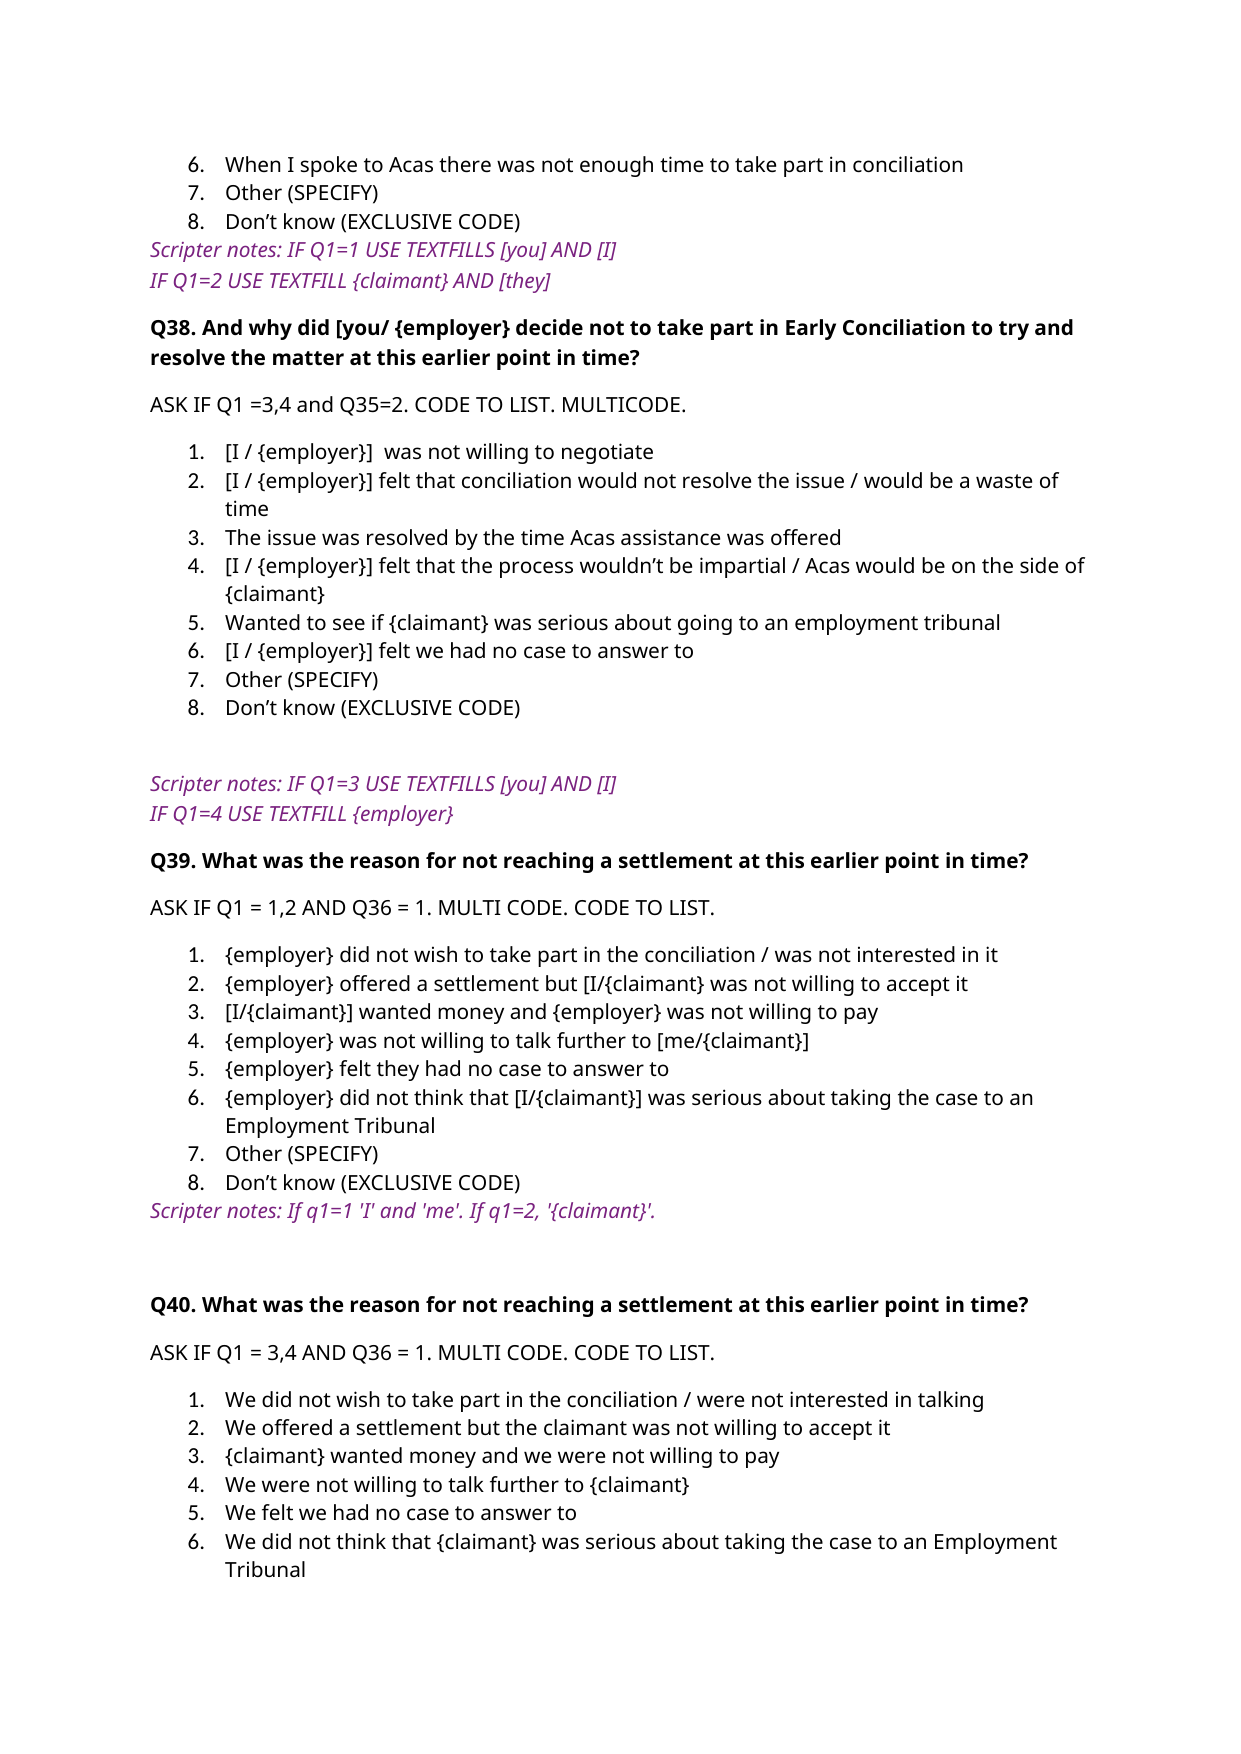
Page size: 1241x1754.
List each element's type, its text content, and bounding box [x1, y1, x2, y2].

text ASK IF Q1 =3,4 and Q35=2. CODE TO LIST. MULTICODE. [150, 390, 1090, 419]
text ASK IF Q1 = 1,2 AND Q36 = 1. MULTI CODE. CODE TO LIST. [150, 893, 1090, 922]
list {employer} felt they had no case to answer to [187, 1054, 1090, 1083]
list [I / {employer}] felt that conciliation would not resolve the issue / would be a waste of time [187, 466, 1090, 523]
list The issue was resolved by the time Acas assistance was offered [187, 523, 1090, 551]
text Scripter notes: IF Q1=3 USE TEXTFILLS [you] AND [I] IF Q1=4 USE TEXTFILL {employer} [150, 769, 1090, 828]
list [I / {employer}] felt we had no case to answer to [187, 636, 1090, 665]
text ASK IF Q1 = 3,4 AND Q36 = 1. MULTI CODE. CODE TO LIST. [150, 1338, 1090, 1366]
list Other (SPECIFY) [187, 665, 1090, 693]
list We offered a settlement but the claimant was not willing to accept it [187, 1413, 1090, 1442]
list Don’t know (EXCLUSIVE CODE) [187, 207, 1090, 235]
list We did not wish to take part in the conciliation / were not interested in talking [187, 1385, 1090, 1413]
list [I/{claimant}] wanted money and {employer} was not willing to pay [187, 997, 1090, 1026]
list {claimant} wanted money and we were not willing to pay [187, 1442, 1090, 1470]
list Wanted to see if {claimant} was serious about going to an employment tribunal [187, 608, 1090, 636]
list [I / {employer}] was not willing to negotiate [187, 437, 1090, 466]
list When I spoke to Acas there was not enough time to take part in conciliation [187, 150, 1090, 178]
text Q40. What was the reason for not reaching a settlement at this earlier point in time? [150, 1291, 1090, 1319]
text Scripter notes: IF Q1=1 USE TEXTFILLS [you] AND [I] IF Q1=2 USE TEXTFILL {claimant} AND [they] [150, 235, 1090, 294]
text Q39. What was the reason for not reaching a settlement at this earlier point in time? [150, 846, 1090, 875]
list {employer} did not think that [I/{claimant}] was serious about taking the case to an Employment Tribunal [187, 1083, 1090, 1139]
list Don’t know (EXCLUSIVE CODE) [187, 693, 1090, 722]
list Don’t know (EXCLUSIVE CODE) [187, 1168, 1090, 1196]
list {employer} did not wish to take part in the conciliation / was not interested in it [187, 941, 1090, 969]
list {employer} offered a settlement but [I/{claimant} was not willing to accept it [187, 969, 1090, 997]
list {employer} was not willing to talk further to [me/{claimant}] [187, 1026, 1090, 1054]
list We did not think that {claimant} was serious about taking the case to an Employment Tribunal [187, 1527, 1090, 1584]
list We were not willing to talk further to {claimant} [187, 1470, 1090, 1498]
text Q38. And why did [you/ {employer} decide not to take part in Early Conciliation to try and resolve the matter at this earlier point in time? [150, 313, 1090, 372]
list Other (SPECIFY) [187, 178, 1090, 207]
list We felt we had no case to answer to [187, 1498, 1090, 1527]
text Scripter notes: If q1=1 'I' and 'me'. If q1=2, '{claimant}'. [150, 1196, 1090, 1225]
list [I / {employer}] felt that the process wouldn’t be impartial / Acas would be on the side of {claimant} [187, 551, 1090, 608]
list Other (SPECIFY) [187, 1139, 1090, 1168]
